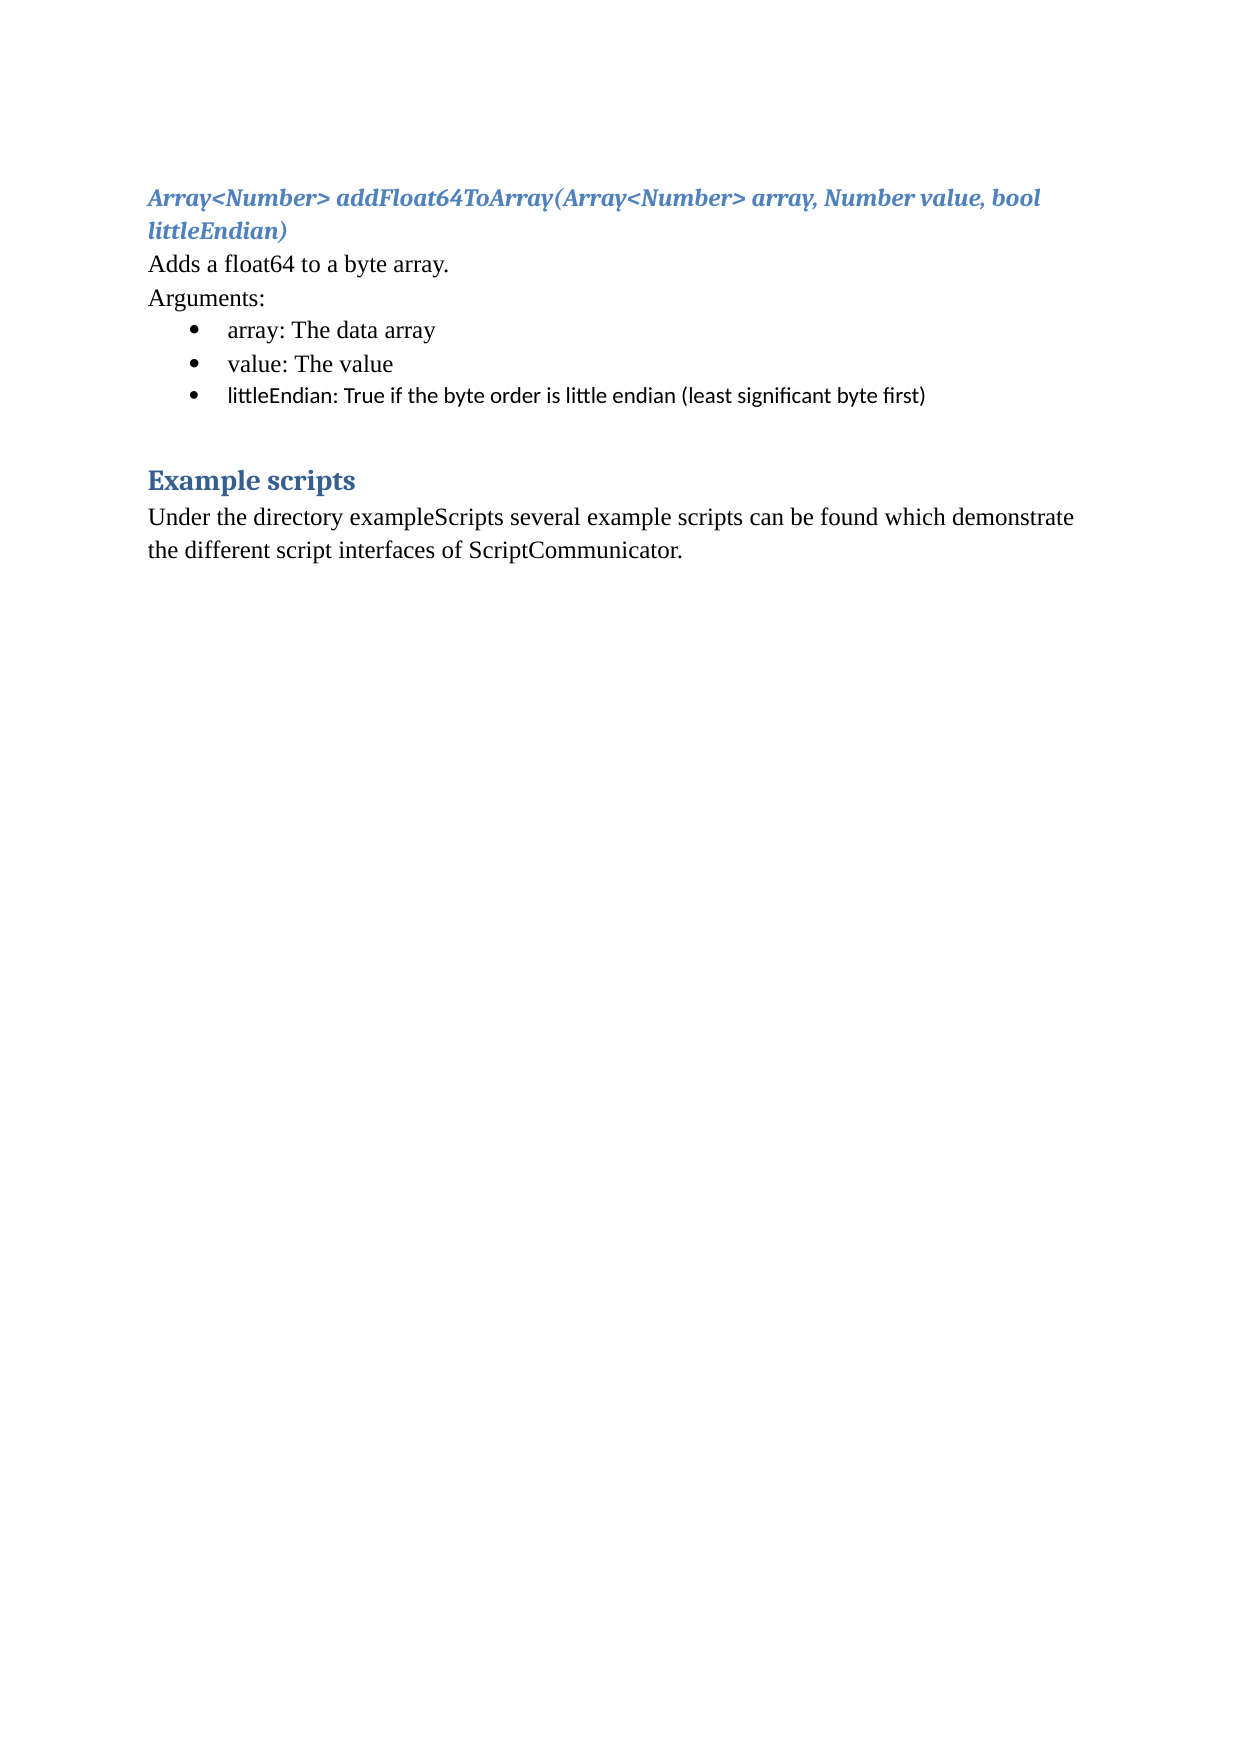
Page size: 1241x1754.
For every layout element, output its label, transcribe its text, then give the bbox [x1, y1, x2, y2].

list littleEndian: True if the byte order is little endian (least significant byte first) [190, 382, 1093, 410]
subtitle Example scripts [148, 464, 1093, 497]
text Arguments: [148, 283, 1093, 311]
text Under the directory exampleScripts several example scripts can be found which demonstrate the different script interfaces of ScriptCommunicator. [148, 502, 1093, 564]
text Adds a float64 to a byte array. [148, 249, 1093, 278]
list array: The data array [190, 316, 1093, 344]
list value: The value [190, 349, 1093, 377]
subtitle Array<Number> addFloat64ToArray(Array<Number> array, Number value, bool littleEndian) [148, 183, 1093, 245]
